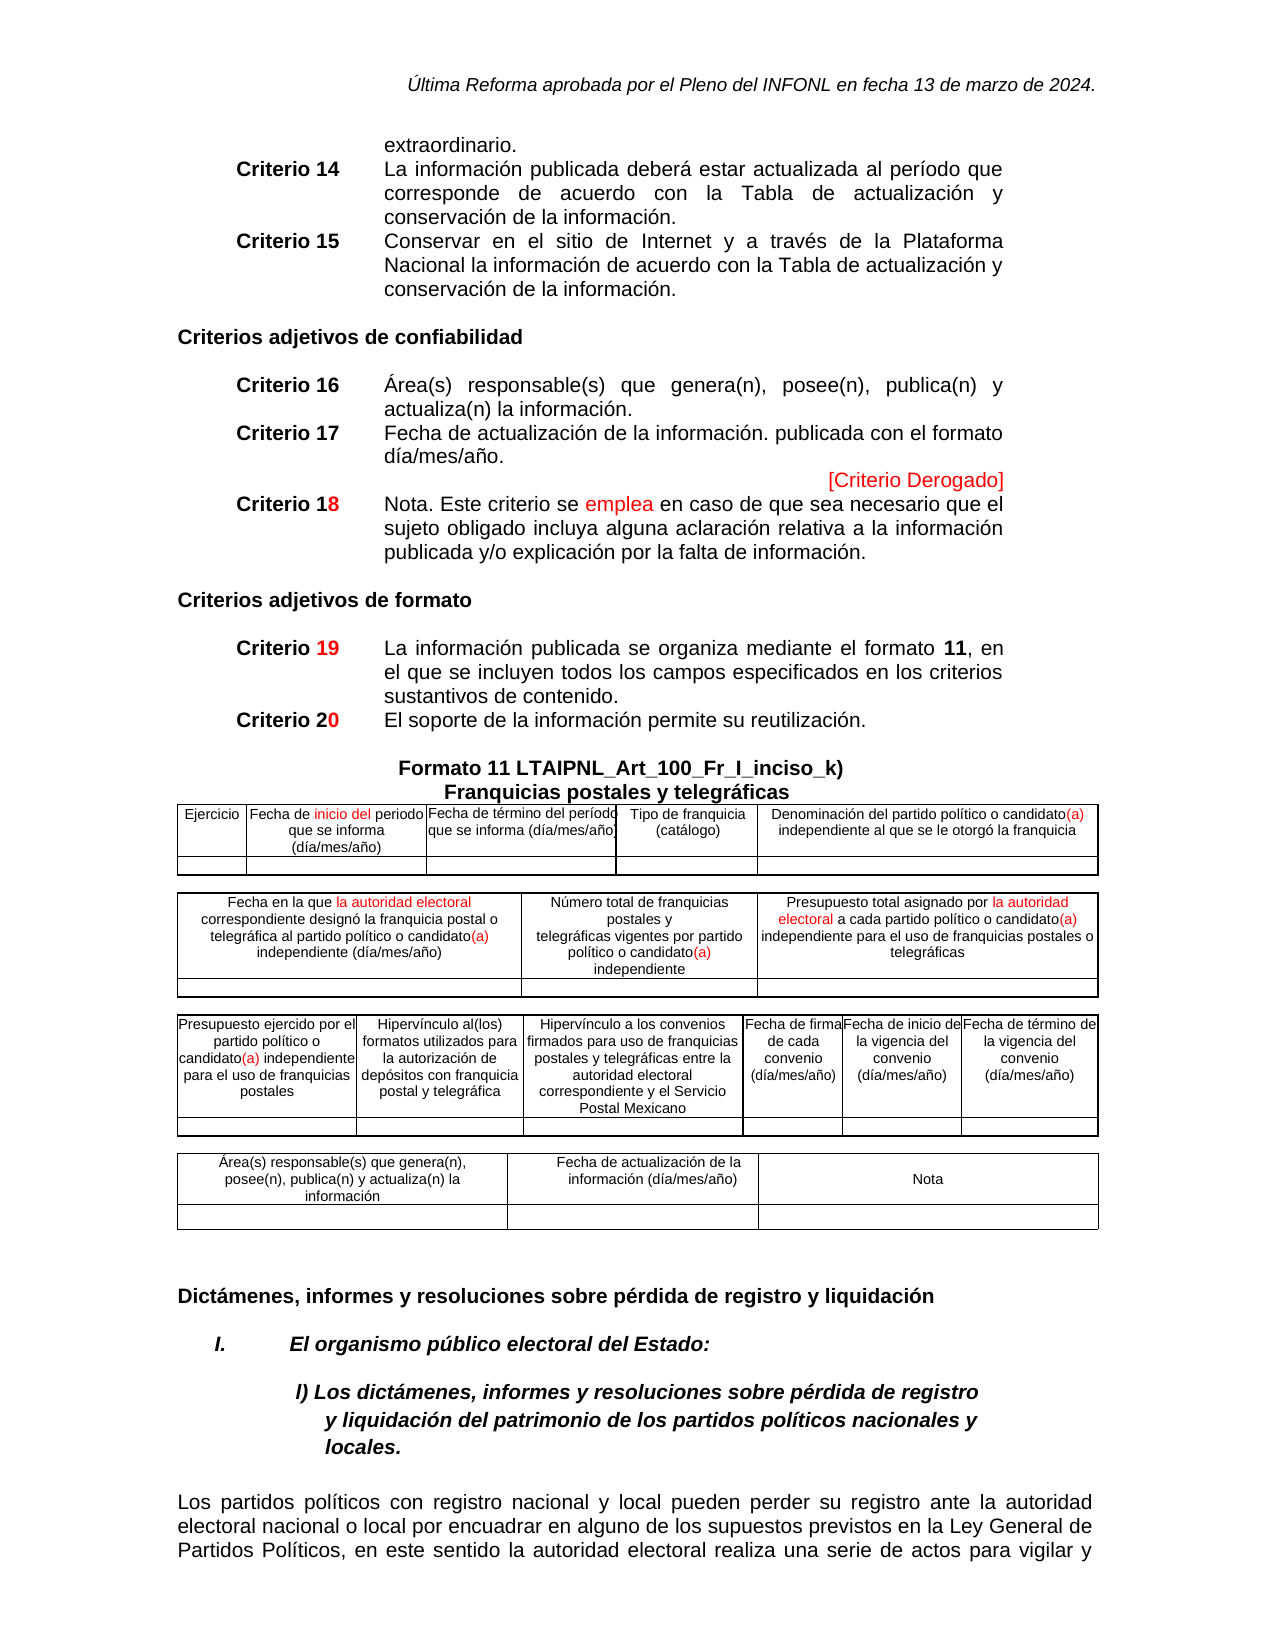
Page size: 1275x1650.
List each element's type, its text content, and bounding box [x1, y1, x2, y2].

subtitle Formato 11 LTAIPNL_Art_100_Fr_I_inciso_k) [148, 756, 1094, 780]
table_header Fecha de actualización de la información (día/mes/año) [508, 1154, 758, 1204]
table_cell [843, 1118, 961, 1135]
table_cell [178, 979, 521, 996]
table_cell [744, 1118, 842, 1135]
text Criterio 17 Fecha de actualización de la información. publicada con el formato día/mes/año. [236, 420, 1004, 468]
table_header Fecha de término del período que se informa (día/mes/año) [427, 805, 615, 856]
table_cell [178, 857, 246, 874]
text I. El organismo público electoral del Estado: [214, 1332, 1009, 1356]
table_header Fecha de firma de cada convenio (día/mes/año) [744, 1016, 842, 1117]
table_cell [178, 1205, 507, 1228]
table_cell [247, 857, 426, 874]
text Dictámenes, informes y resoluciones sobre pérdida de registro y liquidación [177, 1284, 1098, 1308]
table_header Área(s) responsable(s) que genera(n), posee(n), publica(n) y actualiza(n) la información [178, 1154, 507, 1204]
text Criterio 15 Conservar en el sitio de Internet y a través de la Plataforma Nacional la información de acuerdo con la Tabla de actualización y conservación de la información. [236, 229, 1004, 301]
text Criterio 14 La información publicada deberá estar actualizada al período que corresponde de acuerdo con la Tabla de actualización y conservación de la información. [236, 157, 1004, 229]
table_header Fecha de inicio de la vigencia del convenio (día/mes/año) [843, 1016, 961, 1117]
text Criterio 16 Área(s) responsable(s) que genera(n), posee(n), publica(n) y actualiza(n) la información. [236, 372, 1004, 420]
table_cell [524, 1118, 742, 1135]
table_header Fecha en la que la autoridad electoral correspondiente designó la franquicia postal o telegráfica al partido político o candidato(a) independiente (día/mes/año) [178, 894, 521, 978]
table_cell [178, 1118, 356, 1135]
table_header Hipervínculo a los convenios firmados para uso de franquicias postales y telegráficas entre la autoridad electoral correspondiente y el Servicio Postal Mexicano [524, 1016, 742, 1117]
table_cell [427, 857, 615, 874]
text Criterios adjetivos de confiabilidad [177, 324, 1098, 348]
text Criterio 20 El soporte de la información permite su reutilización. [236, 708, 1004, 732]
table_header Nota [759, 1154, 1098, 1204]
table_header Tipo de franquicia (catálogo) [617, 805, 757, 856]
table_cell [522, 979, 757, 996]
text Criterio 19 La información publicada se organiza mediante el formato 11, en el que se incluyen todos los campos especificados en los criterios sustantivos de contenido. [236, 636, 1004, 708]
table_cell [758, 979, 1097, 996]
text extraordinario. [236, 133, 1004, 157]
text Los partidos políticos con registro nacional y local pueden perder su registro ante la autoridad electoral nacional o local por encuadrar en alguno de los supuestos previstos en la Ley General de Partidos Políticos, en este sentido la autoridad electoral realiza una serie de actos para vigilar y [177, 1490, 1094, 1562]
table_cell [758, 857, 1097, 874]
table_header Número total de franquicias postales y telegráficas vigentes por partido político o candidato(a) independiente [522, 894, 757, 978]
table_cell [759, 1205, 1098, 1228]
table_header Presupuesto ejercido por el partido político o candidato(a) independiente para el uso de franquicias postales [178, 1016, 356, 1117]
table_header Denominación del partido político o candidato(a) independiente al que se le otorgó la franquicia [758, 805, 1097, 856]
table_header Hipervínculo al(los) formatos utilizados para la autorización de depósitos con franquicia postal y telegráfica [357, 1016, 523, 1117]
list l) Los dictámenes, informes y resoluciones sobre pérdida de registro y liquidación del patrimonio de los partidos políticos nacionales y locales. [295, 1380, 993, 1459]
table_header Presupuesto total asignado por la autoridad electoral a cada partido político o candidato(a) independiente para el uso de franquicias postales o telegráficas [758, 894, 1097, 978]
text Criterio 18 Nota. Este criterio se emplea en caso de que sea necesario que el sujeto obligado incluya alguna aclaración relativa a la información publicada y/o explicación por la falta de información. [236, 492, 1004, 564]
table_cell [357, 1118, 523, 1135]
table_cell [508, 1205, 758, 1228]
table_cell [962, 1118, 1097, 1135]
text [Criterio Derogado] [236, 468, 1004, 492]
text Criterios adjetivos de formato [177, 588, 1098, 612]
text Franquicias postales y telegráficas [236, 780, 998, 804]
table_header Fecha de término de la vigencia del convenio (día/mes/año) [962, 1016, 1097, 1117]
table_cell [617, 857, 757, 874]
table_header Ejercicio [178, 805, 246, 856]
table_header Fecha de inicio del periodo que se informa (día/mes/año) [247, 805, 426, 856]
